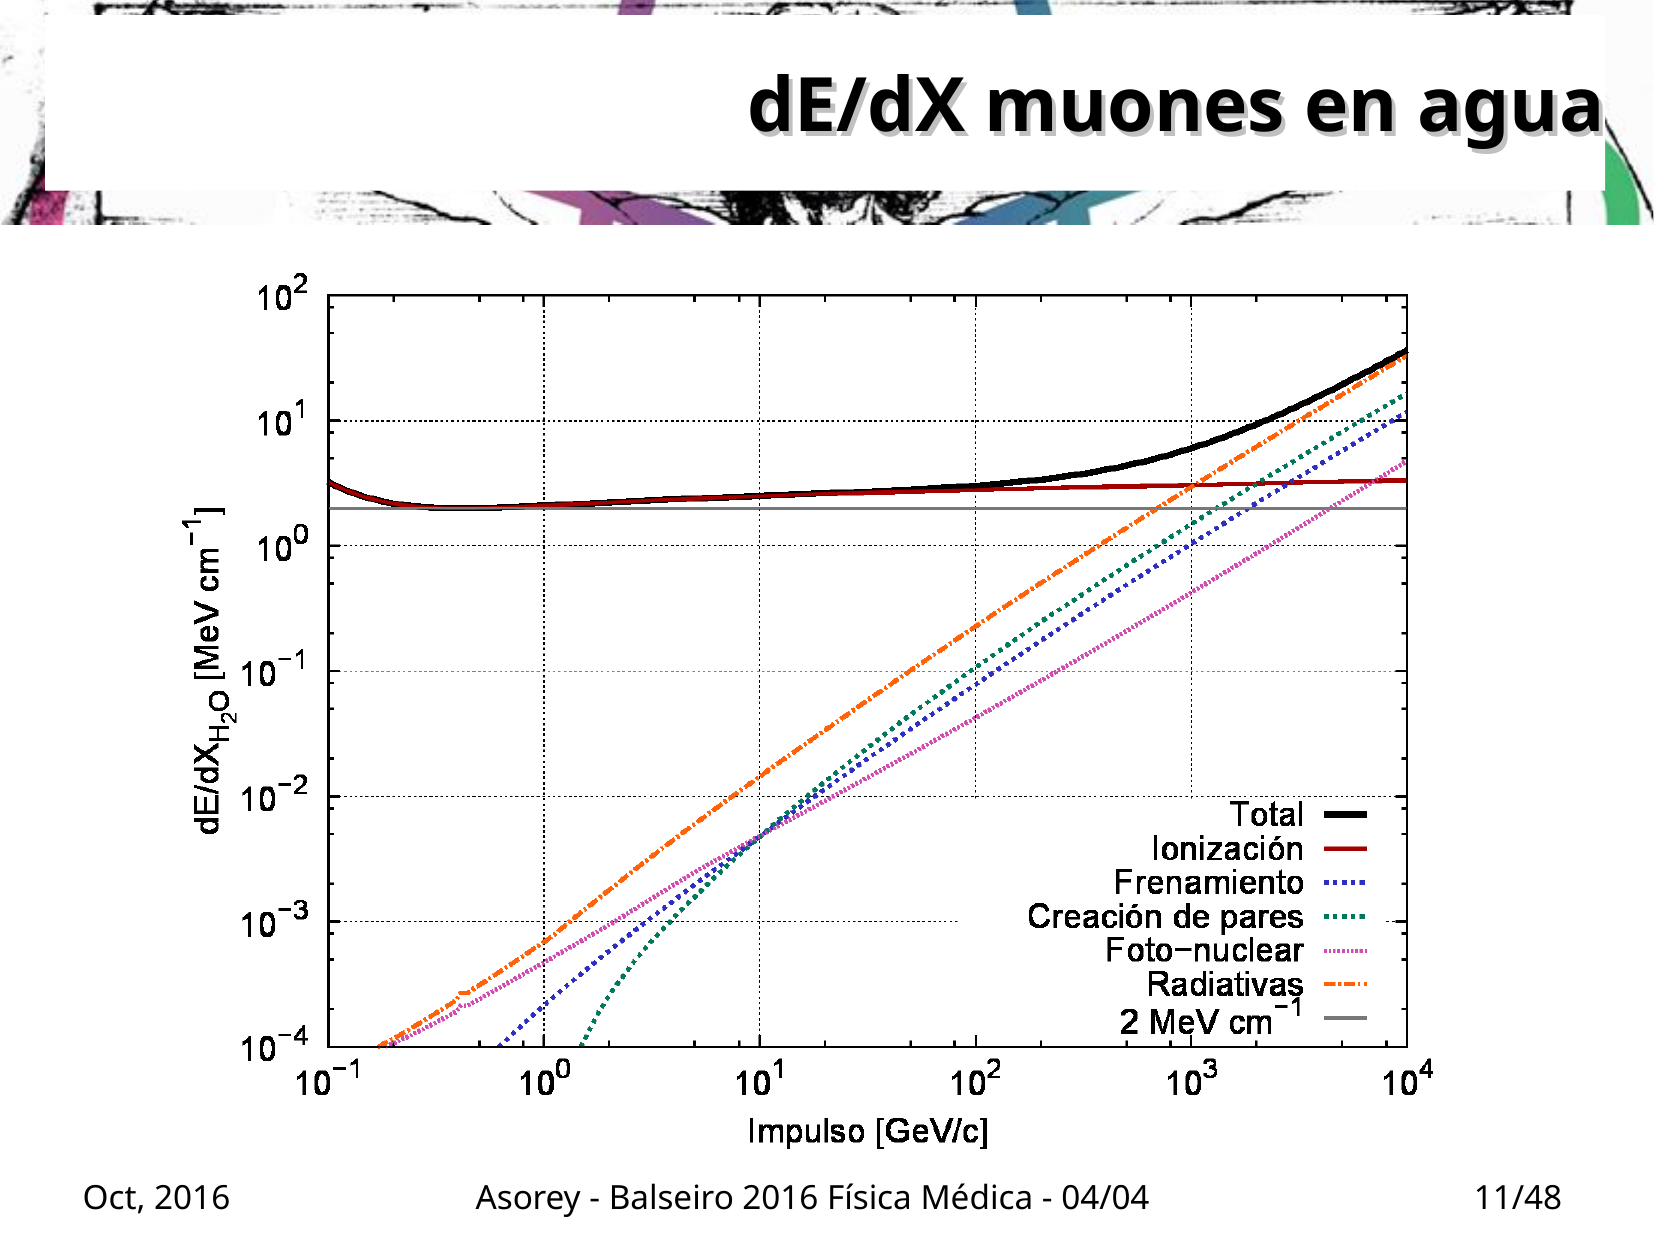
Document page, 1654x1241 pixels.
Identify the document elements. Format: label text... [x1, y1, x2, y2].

picture [182, 254, 1468, 1156]
title dE/dX muones en agua [45, 15, 1606, 191]
picture [0, 0, 1654, 225]
